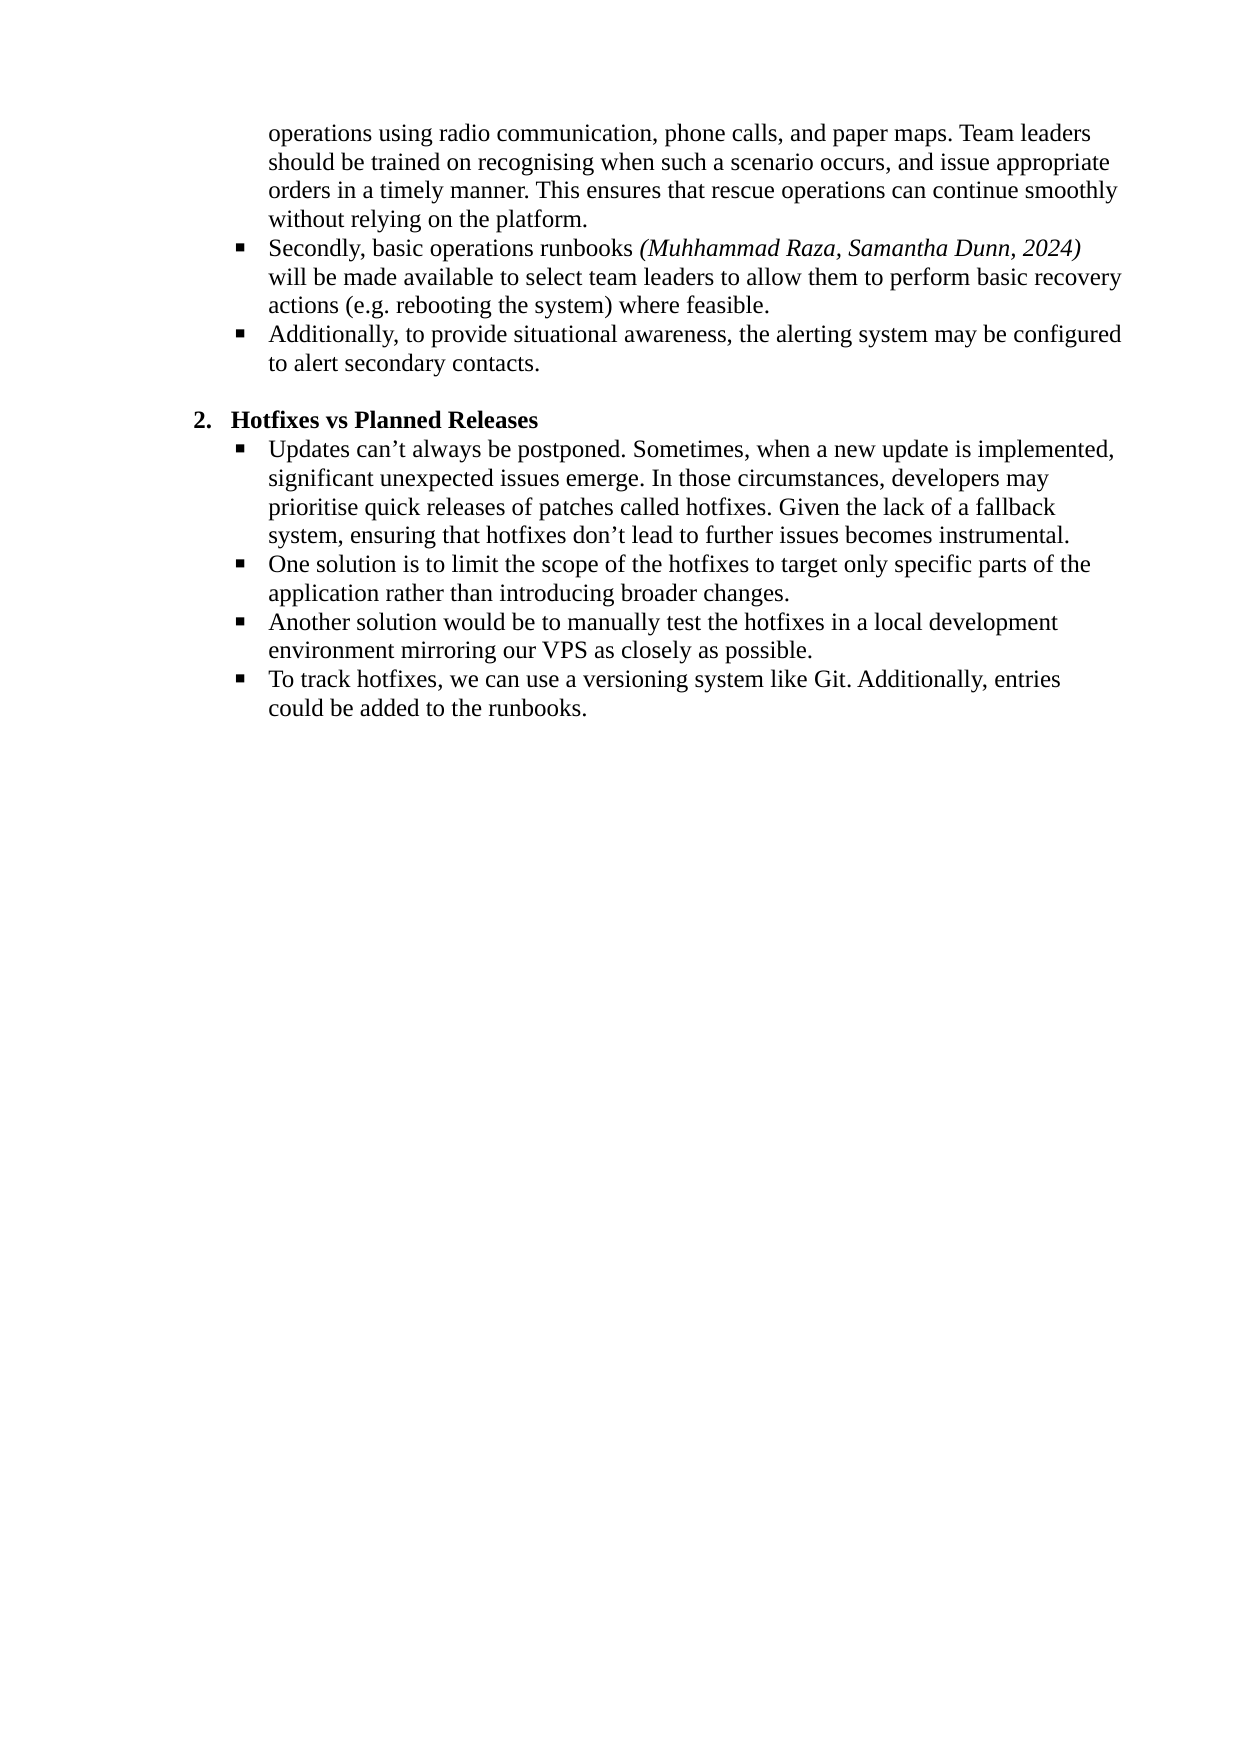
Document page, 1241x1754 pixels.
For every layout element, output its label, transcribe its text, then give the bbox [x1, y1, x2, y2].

list Updates can’t always be postponed. Sometimes, when a new update is implemented, significant unexpected issues emerge. In those circumstances, developers may prioritise quick releases of patches called hotfixes. Given the lack of a fallback system, ensuring that hotfixes don’t lead to further issues becomes instrumental. [231, 434, 1122, 549]
list Hotfixes vs Planned Releases [193, 406, 1122, 434]
list One solution is to limit the scope of the hotfixes to target only specific parts of the application rather than introducing broader changes. [231, 549, 1122, 607]
list Another solution would be to manually test the hotfixes in a local development environment mirroring our VPS as closely as possible. [231, 607, 1122, 664]
list operations using radio communication, phone calls, and paper maps. Team leaders should be trained on recognising when such a scenario occurs, and issue appropriate orders in a timely manner. This ensures that rescue operations can continue smoothly without relying on the platform. [231, 118, 1122, 233]
list To track hotfixes, we can use a versioning system like Git. Additionally, entries could be added to the runbooks. [231, 664, 1122, 722]
list Secondly, basic operations runbooks (Muhhammad Raza, Samantha Dunn, 2024) will be made available to select team leaders to allow them to perform basic recovery actions (e.g. rebooting the system) where feasible. [231, 233, 1122, 319]
list Additionally, to provide situational awareness, the alerting system may be configured to alert secondary contacts. [231, 319, 1122, 377]
